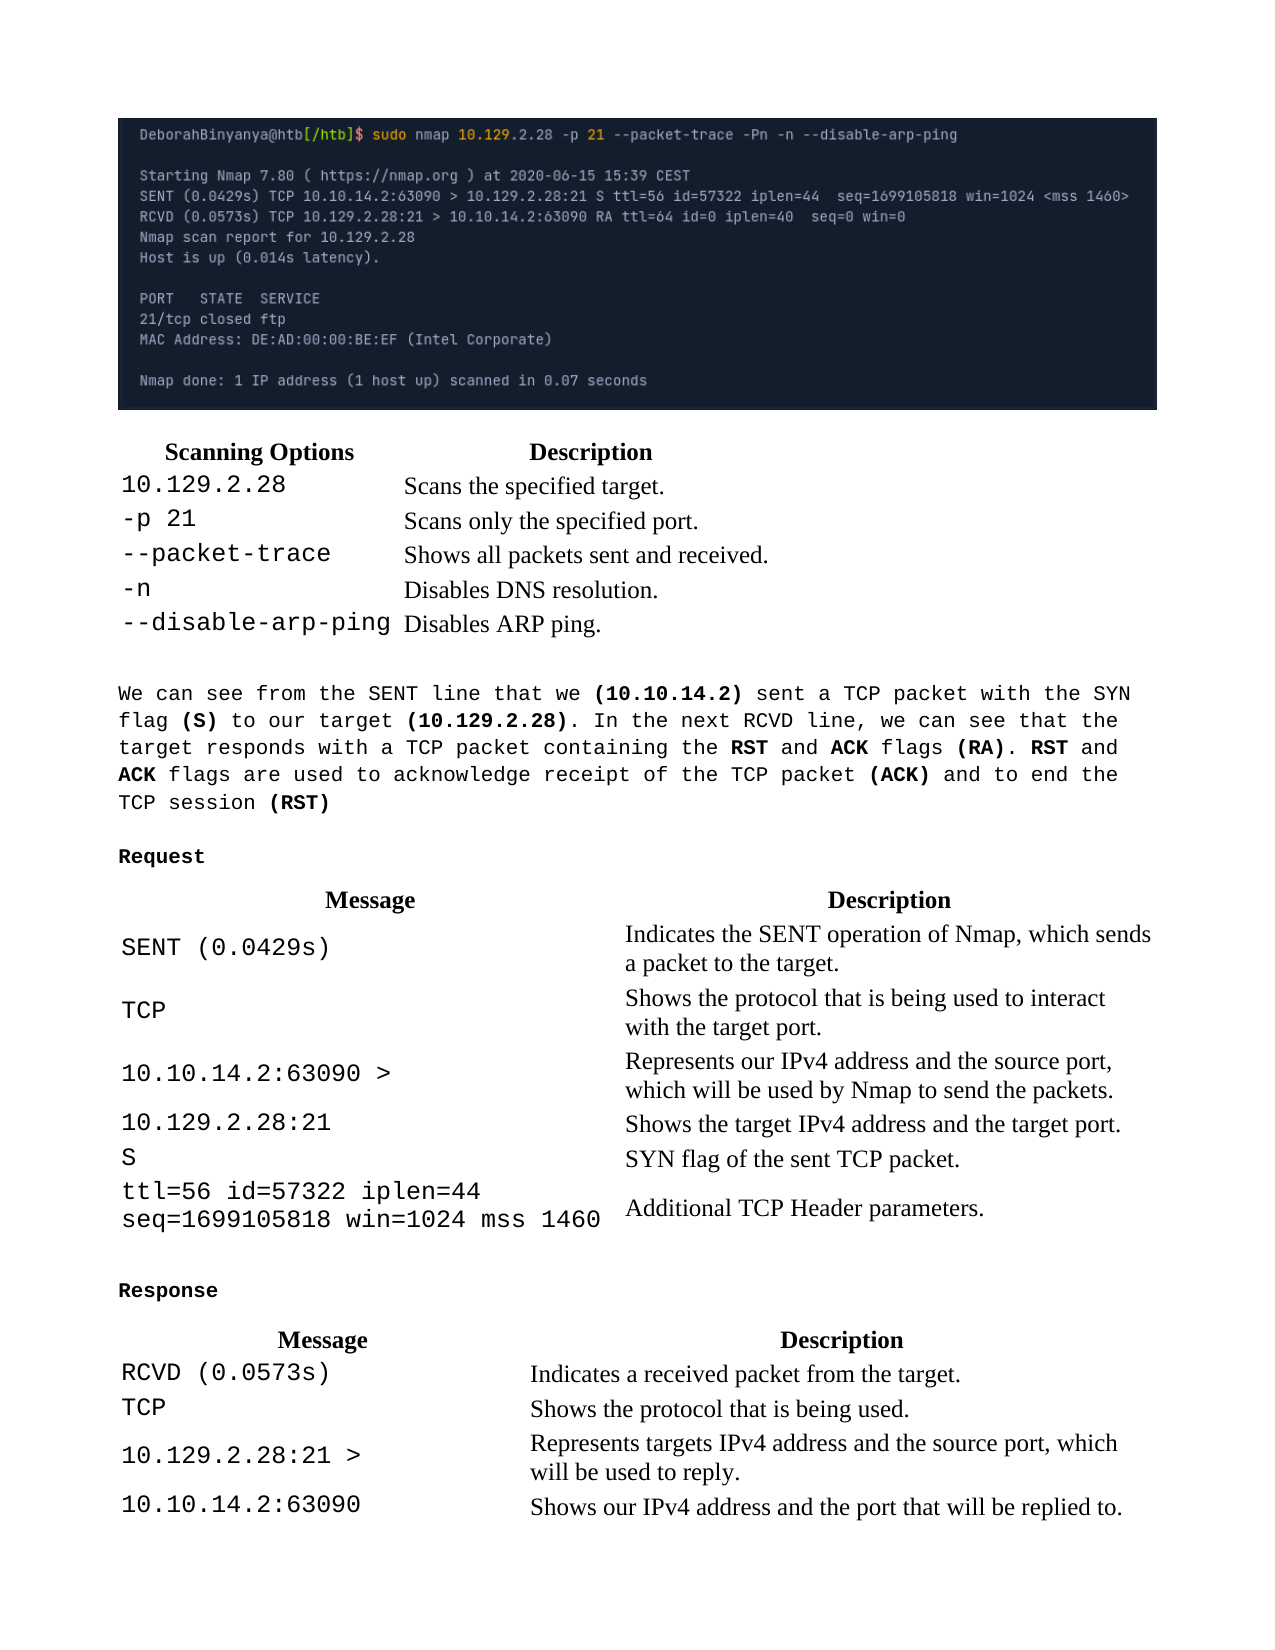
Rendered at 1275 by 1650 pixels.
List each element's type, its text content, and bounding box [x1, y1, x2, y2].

subtitle Request [118, 846, 1157, 869]
table_cell TCP [118, 980, 622, 1043]
table_cell Indicates a received packet from the target. [527, 1356, 1157, 1391]
picture [118, 118, 1157, 410]
table_cell SENT (0.0429s) [118, 917, 622, 980]
table_cell Shows the target IPv4 address and the target port. [622, 1107, 1157, 1141]
table_cell Shows our IPv4 address and the port that will be replied to. [527, 1489, 1157, 1523]
table_cell RCVD (0.0573s) [118, 1356, 527, 1391]
table_cell 10.10.14.2:63090 > [118, 1043, 622, 1107]
text We can see from the SENT line that we (10.10.14.2) sent a TCP packet with the SYN flag (S) to our target (10.129.2.28). In the next RCVD line, we can see that the target responds with a TCP packet containing the RST and ACK flags (RA). RST and ACK flags are used to acknowledge receipt of the TCP packet (ACK) and to end the TCP session (RST) [118, 683, 1157, 815]
table_header Description [401, 434, 781, 468]
table_cell ttl=56 id=57322 iplen=44 seq=1699105818 win=1024 mss 1460 [118, 1176, 622, 1238]
table_header Description [622, 882, 1157, 917]
table_cell S [118, 1141, 622, 1176]
table_cell Scans only the specified port. [401, 503, 781, 537]
table_cell Additional TCP Header parameters. [622, 1176, 1157, 1238]
table_cell 10.129.2.28 [118, 468, 401, 503]
table_cell 10.10.14.2:63090 [118, 1489, 527, 1523]
table_cell Disables ARP ping. [401, 607, 781, 641]
table_cell -n [118, 572, 401, 607]
table_header Message [118, 882, 622, 917]
table_cell Indicates the SENT operation of Nmap, which sends a packet to the target. [622, 917, 1157, 980]
table_cell SYN flag of the sent TCP packet. [622, 1141, 1157, 1176]
table_header Description [527, 1322, 1157, 1356]
table_cell Shows the protocol that is being used. [527, 1391, 1157, 1426]
table_cell 10.129.2.28:21 [118, 1107, 622, 1141]
table_cell 10.129.2.28:21 > [118, 1426, 527, 1489]
table_cell Scans the specified target. [401, 468, 781, 503]
table_cell Represents our IPv4 address and the source port, which will be used by Nmap to send the packets. [622, 1043, 1157, 1107]
table_header Message [118, 1322, 527, 1356]
table_cell --packet-trace [118, 538, 401, 572]
table_header Scanning Options [118, 434, 401, 468]
table_cell Disables DNS resolution. [401, 572, 781, 607]
table_cell Represents targets IPv4 address and the source port, which will be used to reply. [527, 1426, 1157, 1489]
table_cell Shows the protocol that is being used to interact with the target port. [622, 980, 1157, 1043]
table_cell TCP [118, 1391, 527, 1426]
table_cell --disable-arp-ping [118, 607, 401, 641]
table_cell -p 21 [118, 503, 401, 537]
subtitle Response [118, 1280, 1157, 1304]
table_cell Shows all packets sent and received. [401, 538, 781, 572]
